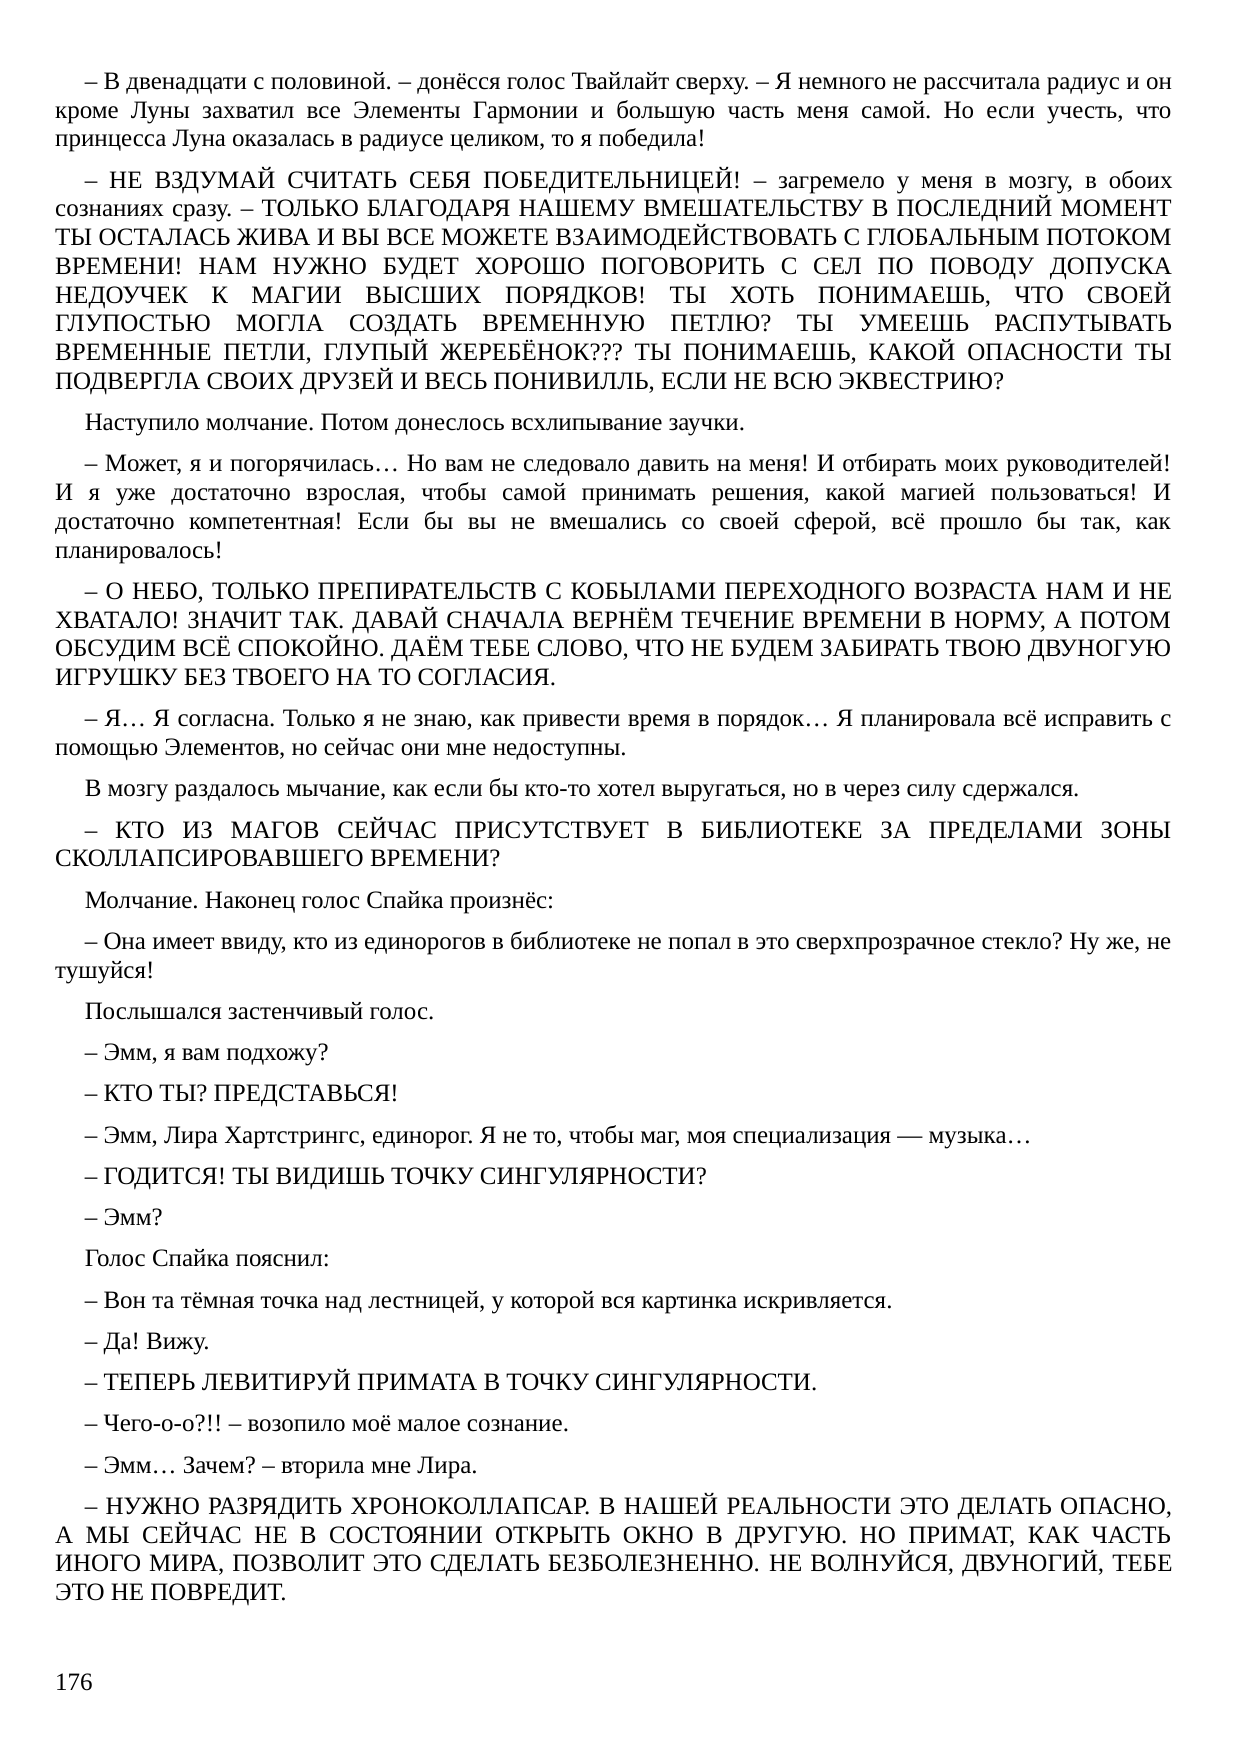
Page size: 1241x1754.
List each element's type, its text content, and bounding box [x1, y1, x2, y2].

text В мозгу раздалось мычание, как если бы кто-то хотел выругаться, но в через силу сдержался. [55, 773, 1173, 802]
text – КТО ИЗ МАГОВ СЕЙЧАС ПРИСУТСТВУЕТ В БИБЛИОТЕКЕ ЗА ПРЕДЕЛАМИ ЗОНЫ СКОЛЛАПСИРОВАВШЕГО ВРЕМЕНИ? [55, 815, 1173, 872]
text Голос Спайка пояснил: [55, 1243, 1173, 1272]
text – Эмм, я вам подхожу? [55, 1037, 1173, 1066]
text – НУЖНО РАЗРЯДИТЬ ХРОНОКОЛЛАПСАР. В НАШЕЙ РЕАЛЬНОСТИ ЭТО ДЕЛАТЬ ОПАСНО, А МЫ СЕЙЧАС НЕ В СОСТОЯНИИ ОТКРЫТЬ ОКНО В ДРУГУЮ. НО ПРИМАТ, КАК ЧАСТЬ ИНОГО МИРА, ПОЗВОЛИТ ЭТО СДЕЛАТЬ БЕЗБОЛЕЗНЕННО. НЕ ВОЛНУЙСЯ, ДВУНОГИЙ, ТЕБЕ ЭТО НЕ ПОВРЕДИТ. [55, 1491, 1173, 1606]
text – Да! Вижу. [55, 1326, 1173, 1355]
text Наступило молчание. Потом донеслось всхлипывание заучки. [55, 407, 1173, 436]
text – Эмм… Зачем? – вторила мне Лира. [55, 1450, 1173, 1478]
text – В двенадцати с половиной. – донёсся голос Твайлайт сверху. – Я немного не рассчитала радиус и он кроме Луны захватил все Элементы Гармонии и большую часть меня самой. Но если учесть, что принцесса Луна оказалась в радиусе целиком, то я победила! [55, 66, 1173, 152]
text – ТЕПЕРЬ ЛЕВИТИРУЙ ПРИМАТА В ТОЧКУ СИНГУЛЯРНОСТИ. [55, 1367, 1173, 1396]
text – Вон та тёмная точка над лестницей, у которой вся картинка искривляется. [55, 1285, 1173, 1313]
text – КТО ТЫ? ПРЕДСТАВЬСЯ! [55, 1078, 1173, 1107]
text – Она имеет ввиду, кто из единорогов в библиотеке не попал в это сверхпрозрачное стекло? Ну же, не тушуйся! [55, 926, 1173, 983]
text – ГОДИТСЯ! ТЫ ВИДИШЬ ТОЧКУ СИНГУЛЯРНОСТИ? [55, 1161, 1173, 1190]
text – НЕ ВЗДУМАЙ СЧИТАТЬ СЕБЯ ПОБЕДИТЕЛЬНИЦЕЙ! – загремело у меня в мозгу, в обоих сознаниях сразу. – ТОЛЬКО БЛАГОДАРЯ НАШЕМУ ВМЕШАТЕЛЬСТВУ В ПОСЛЕДНИЙ МОМЕНТ ТЫ ОСТАЛАСЬ ЖИВА И ВЫ ВСЕ МОЖЕТЕ ВЗАИМОДЕЙСТВОВАТЬ С ГЛОБАЛЬНЫМ ПОТОКОМ ВРЕМЕНИ! НАМ НУЖНО БУДЕТ ХОРОШО ПОГОВОРИТЬ С СЕЛ ПО ПОВОДУ ДОПУСКА НЕДОУЧЕК К МАГИИ ВЫСШИХ ПОРЯДКОВ! ТЫ ХОТЬ ПОНИМАЕШЬ, ЧТО СВОЕЙ ГЛУПОСТЬЮ МОГЛА СОЗДАТЬ ВРЕМЕННУЮ ПЕТЛЮ? ТЫ УМЕЕШЬ РАСПУТЫВАТЬ ВРЕМЕННЫЕ ПЕТЛИ, ГЛУПЫЙ ЖЕРЕБЁНОК??? ТЫ ПОНИМАЕШЬ, КАКОЙ ОПАСНОСТИ ТЫ ПОДВЕРГЛА СВОИХ ДРУЗЕЙ И ВЕСЬ ПОНИВИЛЛЬ, ЕСЛИ НЕ ВСЮ ЭКВЕСТРИЮ? [55, 165, 1173, 395]
text – Я… Я согласна. Только я не знаю, как привести время в порядок… Я планировала всё исправить с помощью Элементов, но сейчас они мне недоступны. [55, 703, 1173, 761]
text – Эмм? [55, 1202, 1173, 1231]
text – О НЕБО, ТОЛЬКО ПРЕПИРАТЕЛЬСТВ С КОБЫЛАМИ ПЕРЕХОДНОГО ВОЗРАСТА НАМ И НЕ ХВАТАЛО! ЗНАЧИТ ТАК. ДАВАЙ СНАЧАЛА ВЕРНЁМ ТЕЧЕНИЕ ВРЕМЕНИ В НОРМУ, А ПОТОМ ОБСУДИМ ВСЁ СПОКОЙНО. ДАЁМ ТЕБЕ СЛОВО, ЧТО НЕ БУДЕМ ЗАБИРАТЬ ТВОЮ ДВУНОГУЮ ИГРУШКУ БЕЗ ТВОЕГО НА ТО СОГЛАСИЯ. [55, 576, 1173, 691]
text Послышался застенчивый голос. [55, 996, 1173, 1025]
text Молчание. Наконец голос Спайка произнёс: [55, 885, 1173, 913]
text – Чего-о-о?!! – возопило моё малое сознание. [55, 1408, 1173, 1437]
text – Может, я и погорячилась… Но вам не следовало давить на меня! И отбирать моих руководителей! И я уже достаточно взрослая, чтобы самой принимать решения, какой магией пользоваться! И достаточно компетентная! Если бы вы не вмешались со своей сферой, всё прошло бы так, как планировалось! [55, 448, 1173, 563]
text – Эмм, Лира Хартстрингс, единорог. Я не то, чтобы маг, моя специализация — музыка… [55, 1120, 1173, 1148]
